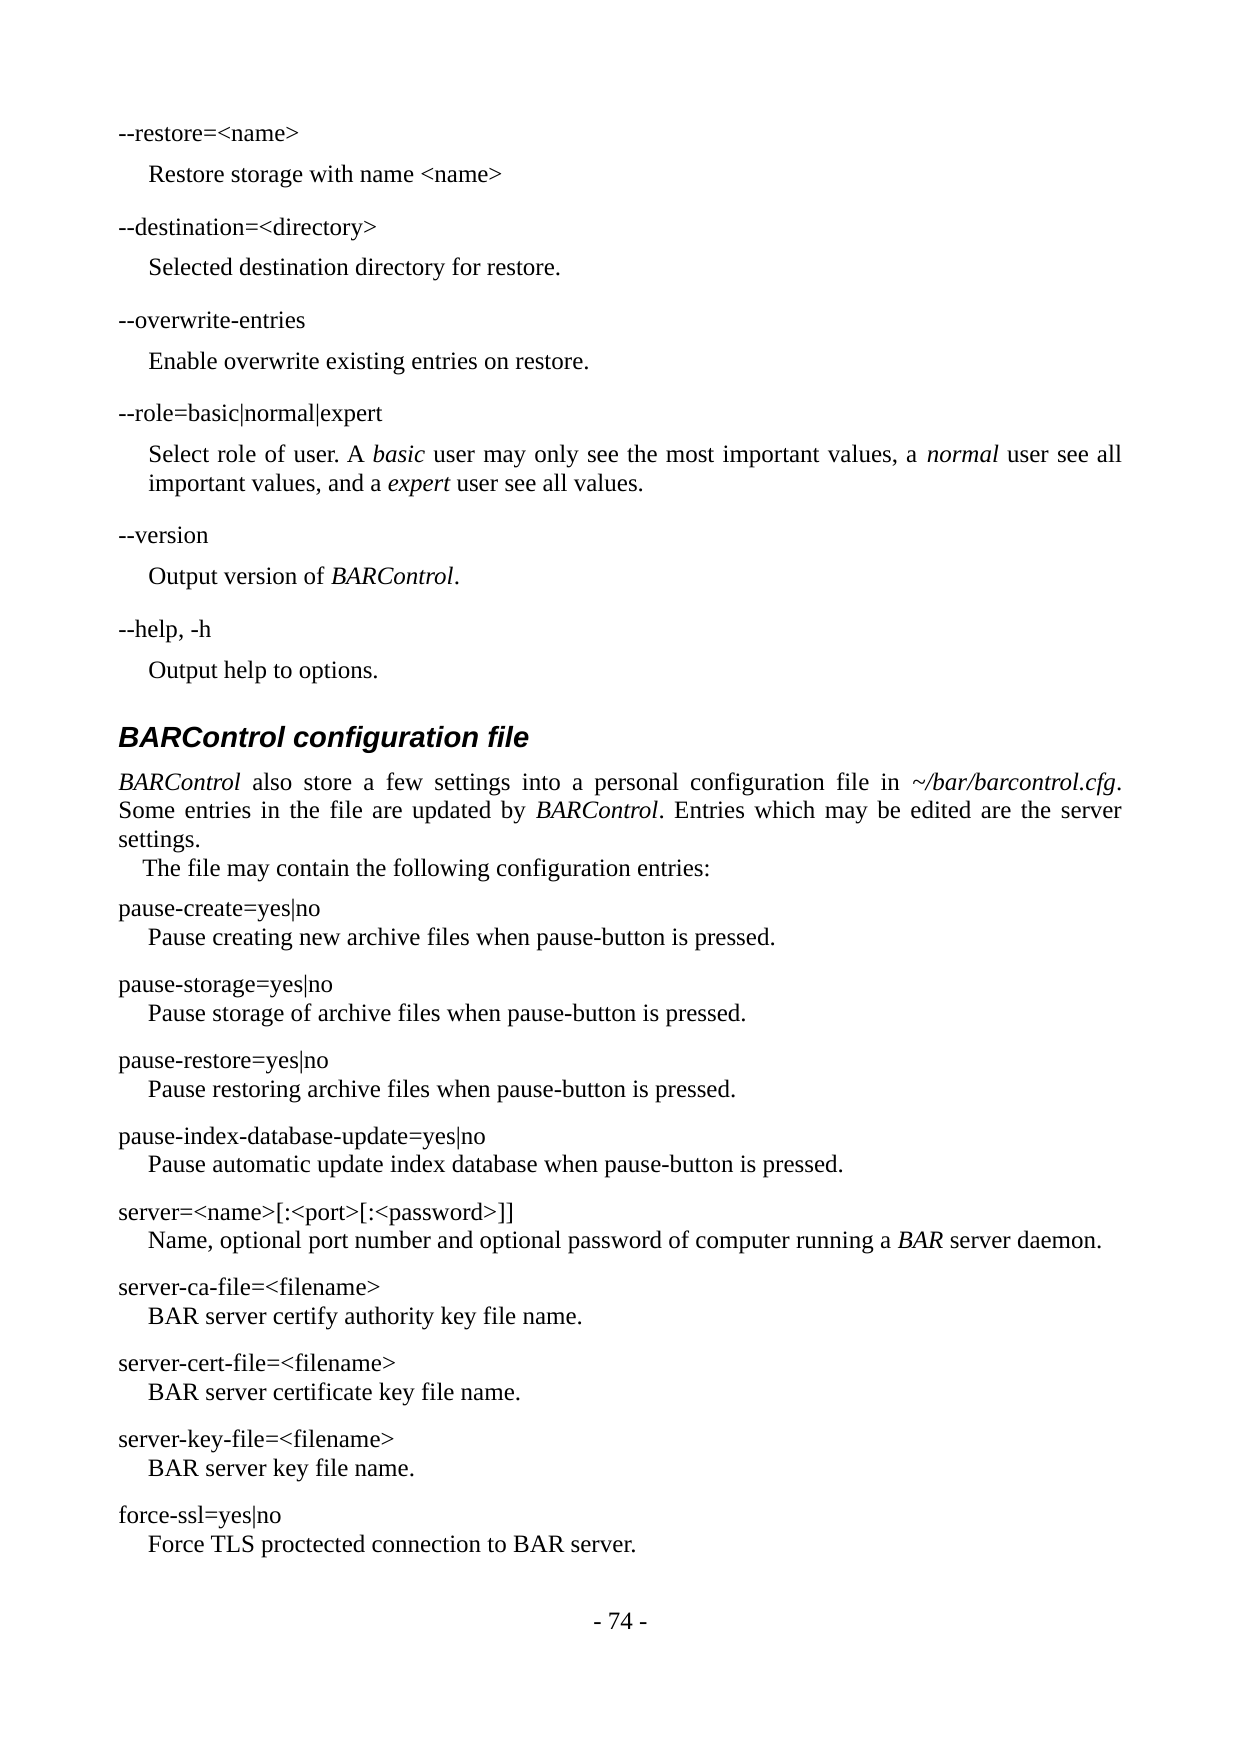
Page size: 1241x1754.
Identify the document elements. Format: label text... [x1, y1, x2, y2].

title pause-restore=yes|no [118, 1045, 1122, 1074]
subtitle BARControl configuration file [118, 721, 1122, 754]
text Name, optional port number and optional password of computer running a BAR server daemon. [148, 1225, 1122, 1254]
title pause-create=yes|no [118, 893, 1122, 922]
text Selected destination directory for restore. [148, 252, 1122, 281]
title --destination=<directory> [118, 212, 1122, 240]
title force-ssl=yes|no [118, 1500, 1122, 1529]
title --help, -h [118, 614, 1122, 643]
text Restore storage with name <name> [148, 159, 1122, 188]
title --version [118, 521, 1122, 549]
text Select role of user. A basic user may only see the most important values, a normal user see all important values, and a expert user see all values. [148, 439, 1122, 497]
text Pause creating new archive files when pause-button is pressed. [148, 922, 1122, 951]
title server-ca-file=<filename> [118, 1272, 1122, 1301]
text BARControl also store a few settings into a personal configuration file in ~/bar/barcontrol.cfg. Some entries in the file are updated by BARControl. Entries which may be edited are the server settings. [118, 767, 1122, 853]
text Output version of BARControl. [148, 561, 1122, 590]
title --restore=<name> [118, 118, 1122, 147]
text Pause storage of archive files when pause-button is pressed. [148, 998, 1122, 1027]
title --role=basic|normal|expert [118, 398, 1122, 427]
title --overwrite-entries [118, 305, 1122, 334]
text The file may contain the following configuration entries: [118, 853, 1122, 882]
text BAR server key file name. [148, 1453, 1122, 1482]
title pause-storage=yes|no [118, 969, 1122, 998]
text Force TLS proctected connection to BAR server. [148, 1529, 1122, 1557]
title server=<name>[:<port>[:<password>]] [118, 1197, 1122, 1225]
text Enable overwrite existing entries on restore. [148, 346, 1122, 374]
text Pause restoring archive files when pause-button is pressed. [148, 1074, 1122, 1102]
title pause-index-database-update=yes|no [118, 1121, 1122, 1149]
text BAR server certificate key file name. [148, 1377, 1122, 1406]
title server-key-file=<filename> [118, 1424, 1122, 1453]
text BAR server certify authority key file name. [148, 1301, 1122, 1330]
title server-cert-file=<filename> [118, 1348, 1122, 1377]
text Pause automatic update index database when pause-button is pressed. [148, 1149, 1122, 1178]
text Output help to options. [148, 655, 1122, 683]
